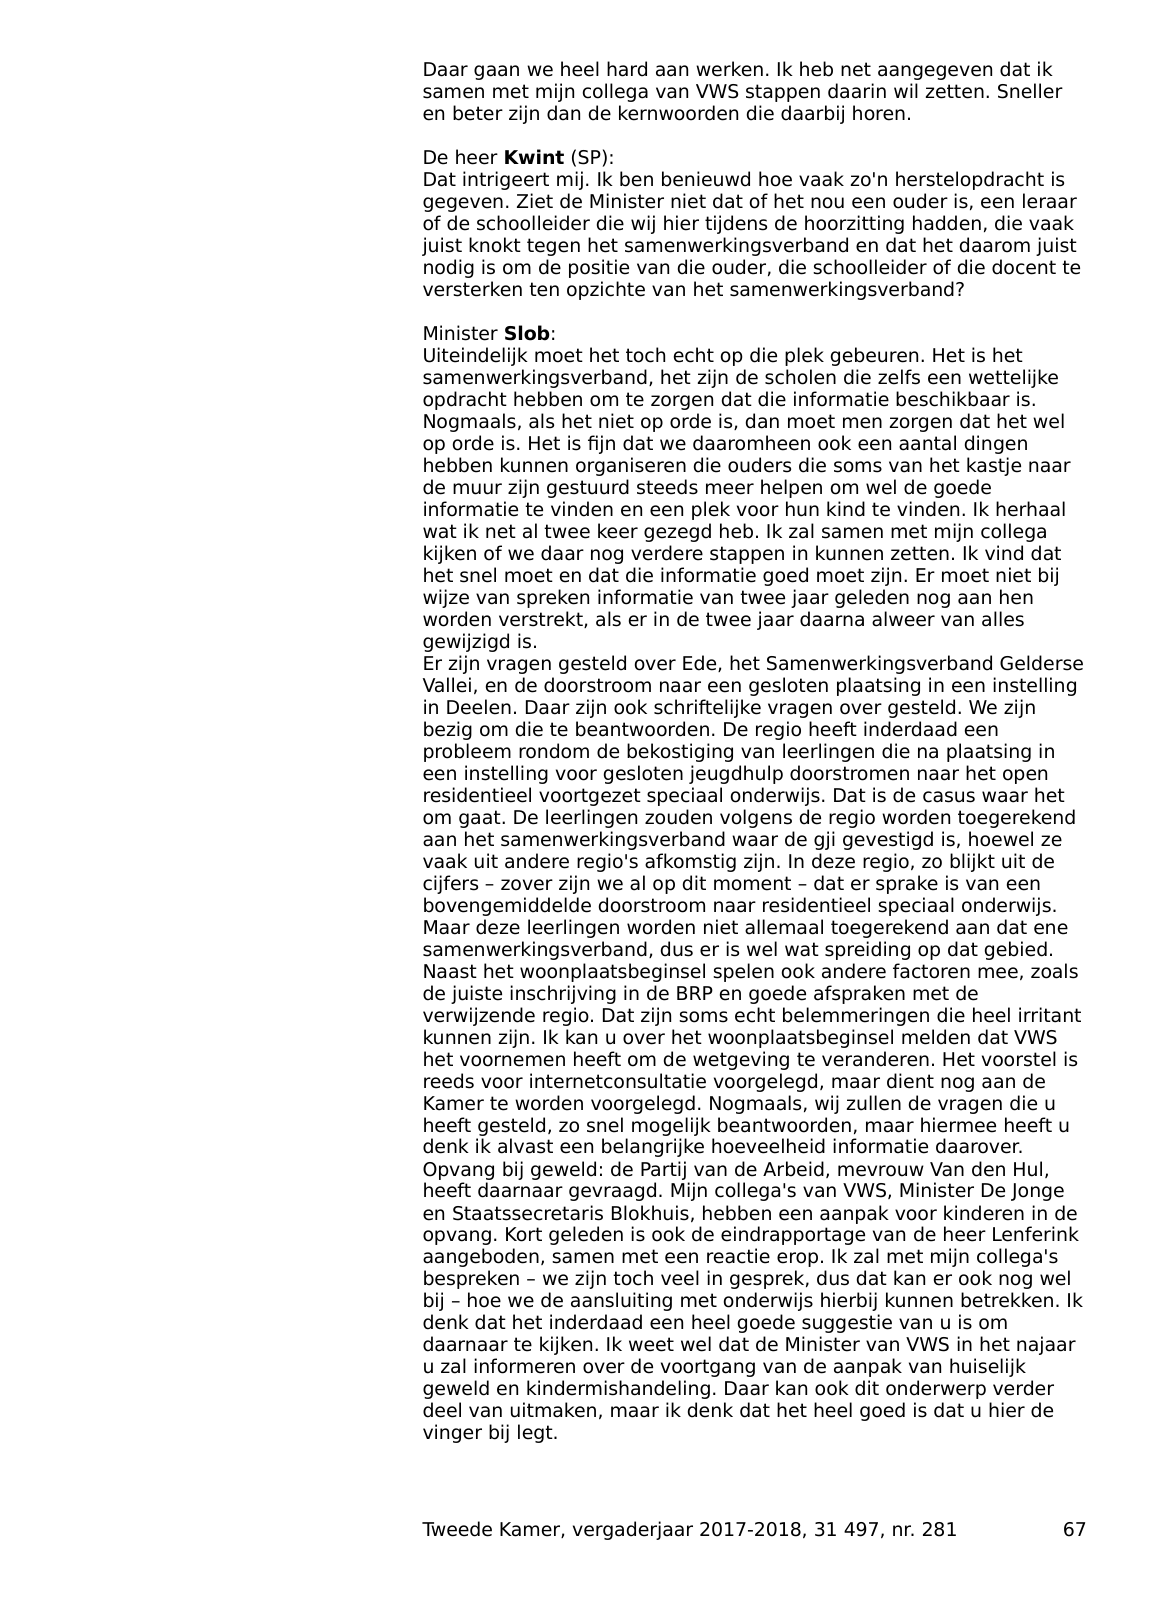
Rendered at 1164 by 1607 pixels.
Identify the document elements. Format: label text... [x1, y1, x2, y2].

text Er zijn vragen gesteld over Ede, het Samenwerkingsverband Gelderse Vallei, en de doorstroom naar een gesloten plaatsing in een instelling in Deelen. Daar zijn ook schriftelijke vragen over gesteld. We zijn bezig om die te beantwoorden. De regio heeft inderdaad een probleem rondom de bekostiging van leerlingen die na plaatsing in een instelling voor gesloten jeugdhulp doorstromen naar het open residentieel voortgezet speciaal onderwijs. Dat is de casus waar het om gaat. De leerlingen zouden volgens de regio worden toegerekend aan het samenwerkingsverband waar de gji gevestigd is, hoewel ze vaak uit andere regio's afkomstig zijn. In deze regio, zo blijkt uit de cijfers – zover zijn we al op dit moment – dat er sprake is van een bovengemiddelde doorstroom naar residentieel speciaal onderwijs. Maar deze leerlingen worden niet allemaal toegerekend aan dat ene samenwerkingsverband, dus er is wel wat spreiding op dat gebied. Naast het woonplaatsbeginsel spelen ook andere factoren mee, zoals de juiste inschrijving in de BRP en goede afspraken met de verwijzende regio. Dat zijn soms echt belemmeringen die heel irritant kunnen zijn. Ik kan u over het woonplaatsbeginsel melden dat VWS het voornemen heeft om de wetgeving te veranderen. Het voorstel is reeds voor internetconsultatie voorgelegd, maar dient nog aan de Kamer te worden voorgelegd. Nogmaals, wij zullen de vragen die u heeft gesteld, zo snel mogelijk beantwoorden, maar hiermee heeft u denk ik alvast een belangrijke hoeveelheid informatie daarover. [422, 653, 1087, 1158]
text Daar gaan we heel hard aan werken. Ik heb net aangegeven dat ik samen met mijn collega van VWS stappen daarin wil zetten. Sneller en beter zijn dan de kernwoorden die daarbij horen. [422, 59, 1087, 125]
text Opvang bij geweld: de Partij van de Arbeid, mevrouw Van den Hul, heeft daarnaar gevraagd. Mijn collega's van VWS, Minister De Jonge en Staatssecretaris Blokhuis, hebben een aanpak voor kinderen in de opvang. Kort geleden is ook de eindrapportage van de heer Lenferink aangeboden, samen met een reactie erop. Ik zal met mijn collega's bespreken – we zijn toch veel in gesprek, dus dat kan er ook nog wel bij – hoe we de aansluiting met onderwijs hierbij kunnen betrekken. Ik denk dat het inderdaad een heel goede suggestie van u is om daarnaar te kijken. Ik weet wel dat de Minister van VWS in het najaar u zal informeren over de voortgang van de aanpak van huiselijk geweld en kindermishandeling. Daar kan ook dit onderwerp verder deel van uitmaken, maar ik denk dat het heel goed is dat u hier de vinger bij legt. [422, 1158, 1087, 1444]
text Minister Slob: [422, 323, 1087, 345]
text Dat intrigeert mij. Ik ben benieuwd hoe vaak zo'n herstelopdracht is gegeven. Ziet de Minister niet dat of het nou een ouder is, een leraar of de schoolleider die wij hier tijdens de hoorzitting hadden, die vaak juist knokt tegen het samenwerkingsverband en dat het daarom juist nodig is om de positie van die ouder, die schoolleider of die docent te versterken ten opzichte van het samenwerkingsverband? [422, 169, 1087, 301]
text De heer Kwint (SP): [422, 147, 1087, 169]
text Uiteindelijk moet het toch echt op die plek gebeuren. Het is het samenwerkingsverband, het zijn de scholen die zelfs een wettelijke opdracht hebben om te zorgen dat die informatie beschikbaar is. Nogmaals, als het niet op orde is, dan moet men zorgen dat het wel op orde is. Het is fijn dat we daaromheen ook een aantal dingen hebben kunnen organiseren die ouders die soms van het kastje naar de muur zijn gestuurd steeds meer helpen om wel de goede informatie te vinden en een plek voor hun kind te vinden. Ik herhaal wat ik net al twee keer gezegd heb. Ik zal samen met mijn collega kijken of we daar nog verdere stappen in kunnen zetten. Ik vind dat het snel moet en dat die informatie goed moet zijn. Er moet niet bij wijze van spreken informatie van twee jaar geleden nog aan hen worden verstrekt, als er in de twee jaar daarna alweer van alles gewijzigd is. [422, 345, 1087, 653]
